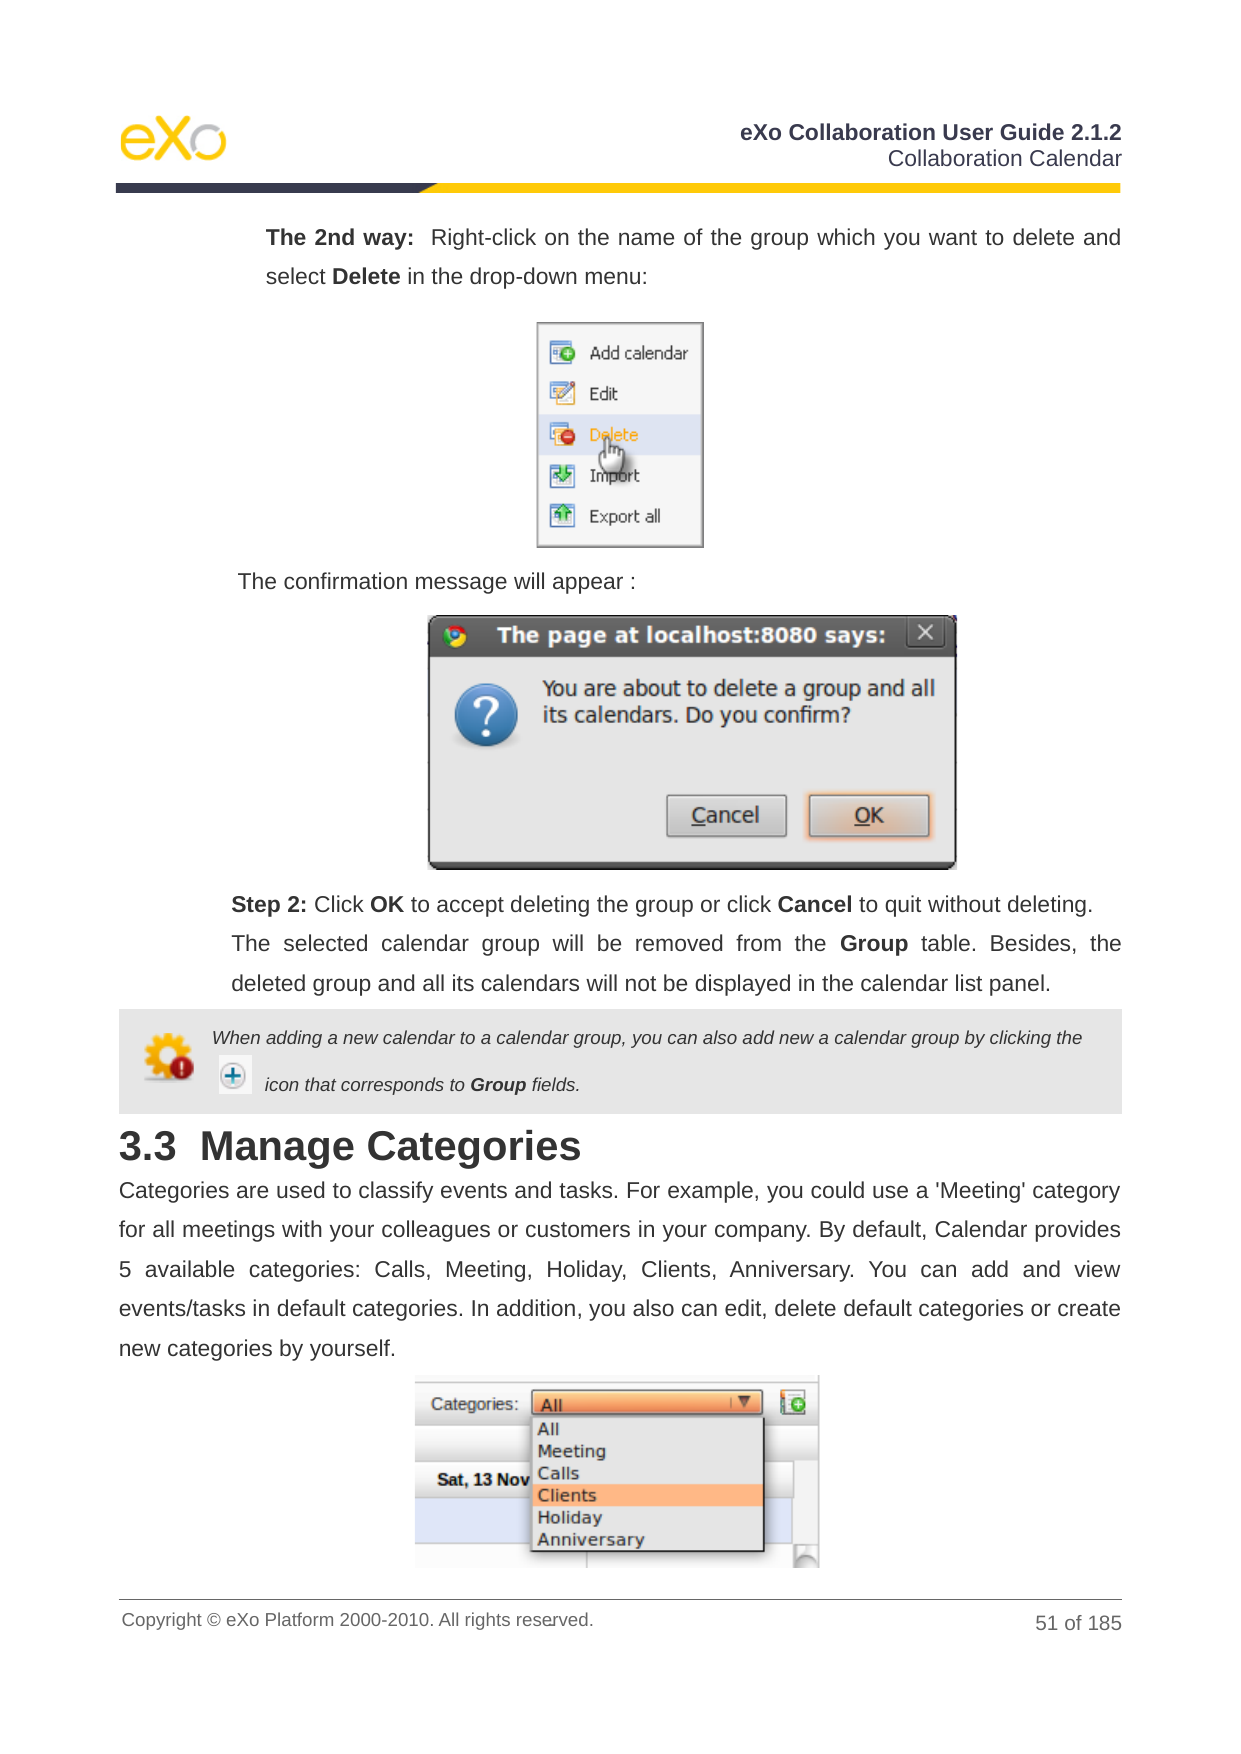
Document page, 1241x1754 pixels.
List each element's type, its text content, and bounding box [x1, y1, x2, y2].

picture [115, 183, 1121, 193]
list Step 2: Click OK to accept deleting the group or click Cancel to quit without deleting. [193, 888, 1122, 917]
picture [120, 115, 227, 161]
table_header When adding a new calendar to a calendar group, you can also add new a calendar group by clicking the icon that corresponds to Group fields. [206, 1009, 1122, 1114]
list The 2nd way: Right-click on the name of the group which you want to delete and select Delete in the drop-down menu: [228, 223, 1122, 289]
list The selected calendar group will be removed from the Group table. Besides, the deleted group and all its calendars will not be displayed in the calendar list panel. [193, 930, 1122, 996]
list The confirmation message will appear : [193, 566, 1122, 595]
subtitle Manage Categories [118, 1122, 1122, 1169]
picture [219, 1055, 252, 1094]
text Categories are used to classify events and tasks. For example, you could use a 'Meeting' category for all meetings with your colleagues or customers in your company. By default, Calendar provides 5 available categories: Calls, Meeting, Holiday, Clients, Anniversary. You can add and view events/tasks in default categories. In addition, you also can edit, delete default categories or create new categories by yourself. [118, 1177, 1122, 1361]
picture [427, 615, 958, 870]
picture [414, 1375, 826, 1568]
picture [143, 1033, 194, 1083]
picture [536, 322, 704, 548]
table_header [119, 1009, 206, 1114]
